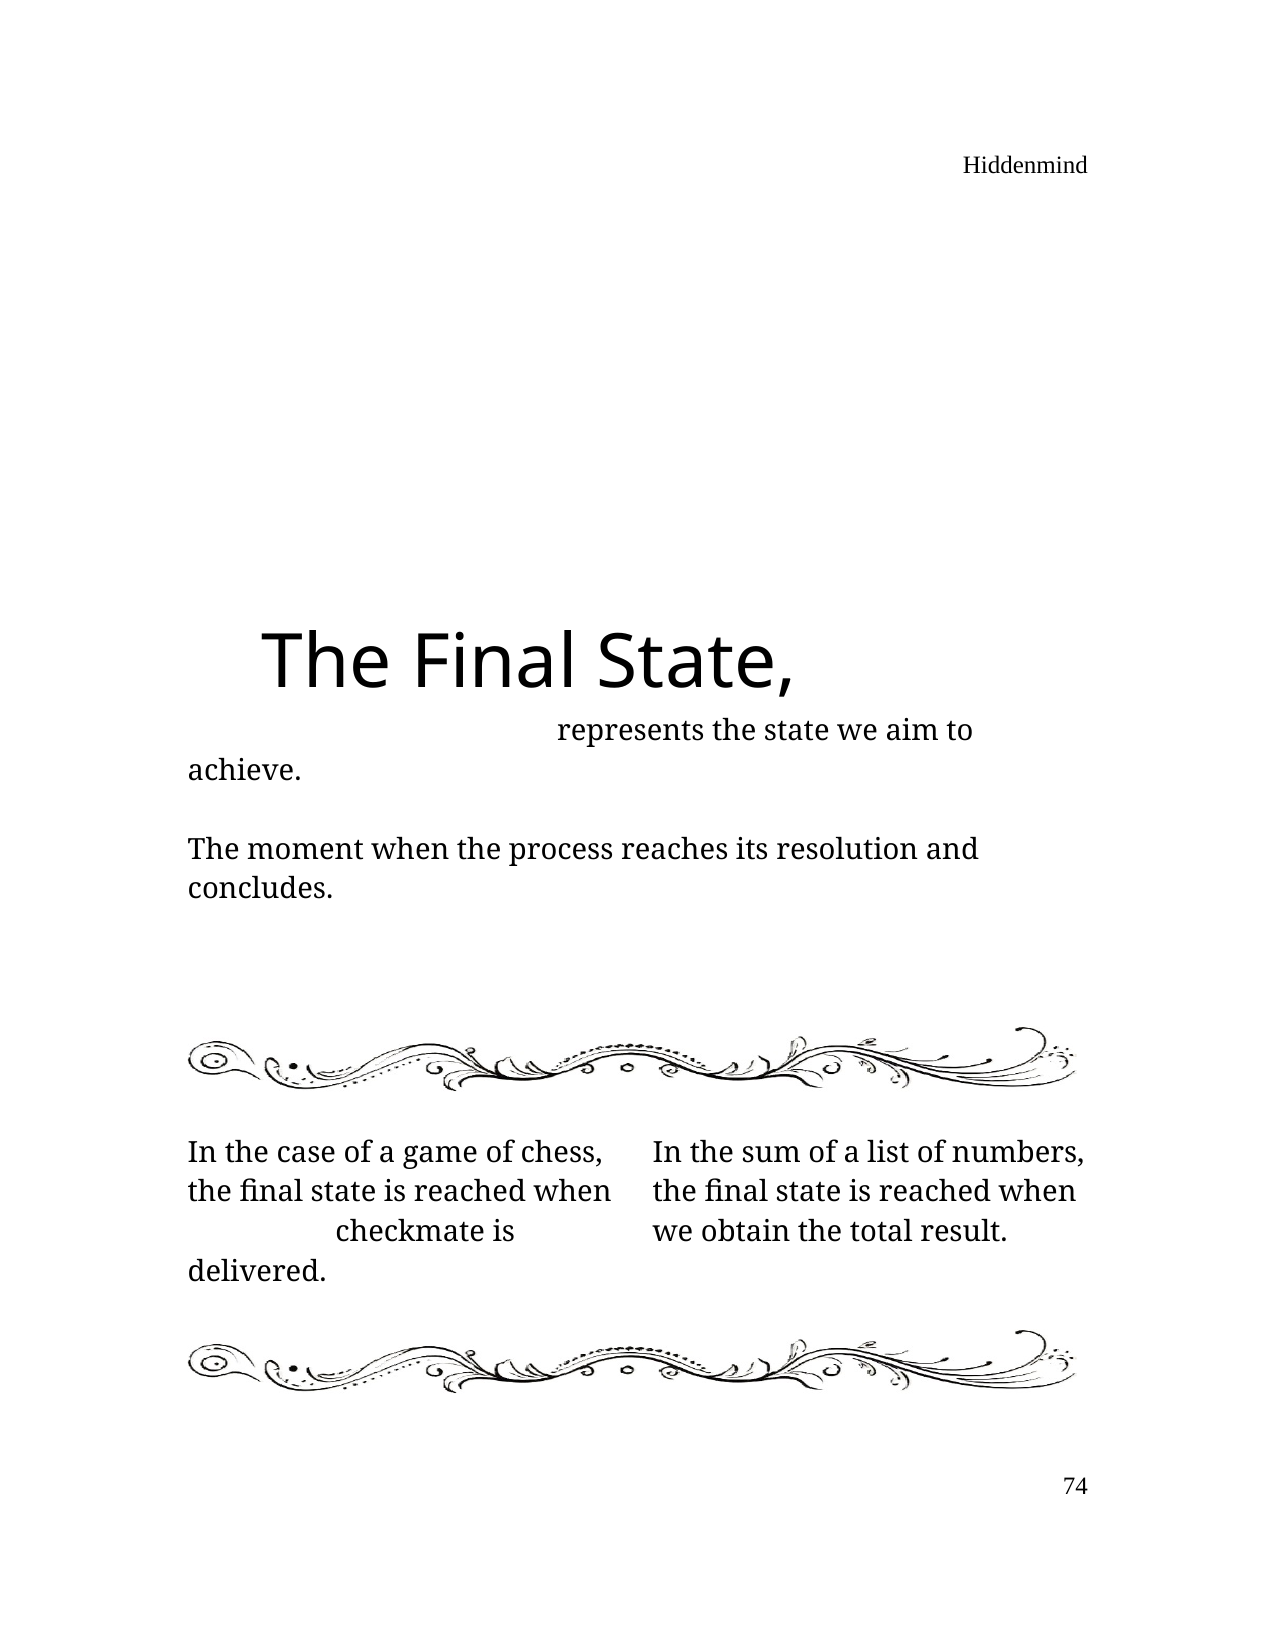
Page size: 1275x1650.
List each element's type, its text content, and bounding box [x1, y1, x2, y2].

text In the case of a game of chess, [187, 1131, 622, 1171]
text In the sum of a list of numbers, [652, 1131, 1087, 1171]
text the final state is reached when [187, 1171, 622, 1210]
text represents the state we aim to achieve. [187, 709, 1087, 788]
text The Final State, [187, 607, 1087, 709]
picture [187, 1329, 1077, 1394]
text the final state is reached when we obtain the total result. [652, 1171, 1087, 1250]
picture [187, 1026, 1077, 1092]
text checkmate is delivered. [187, 1210, 622, 1290]
text The moment when the process reaches its resolution and concludes. [187, 828, 1087, 907]
